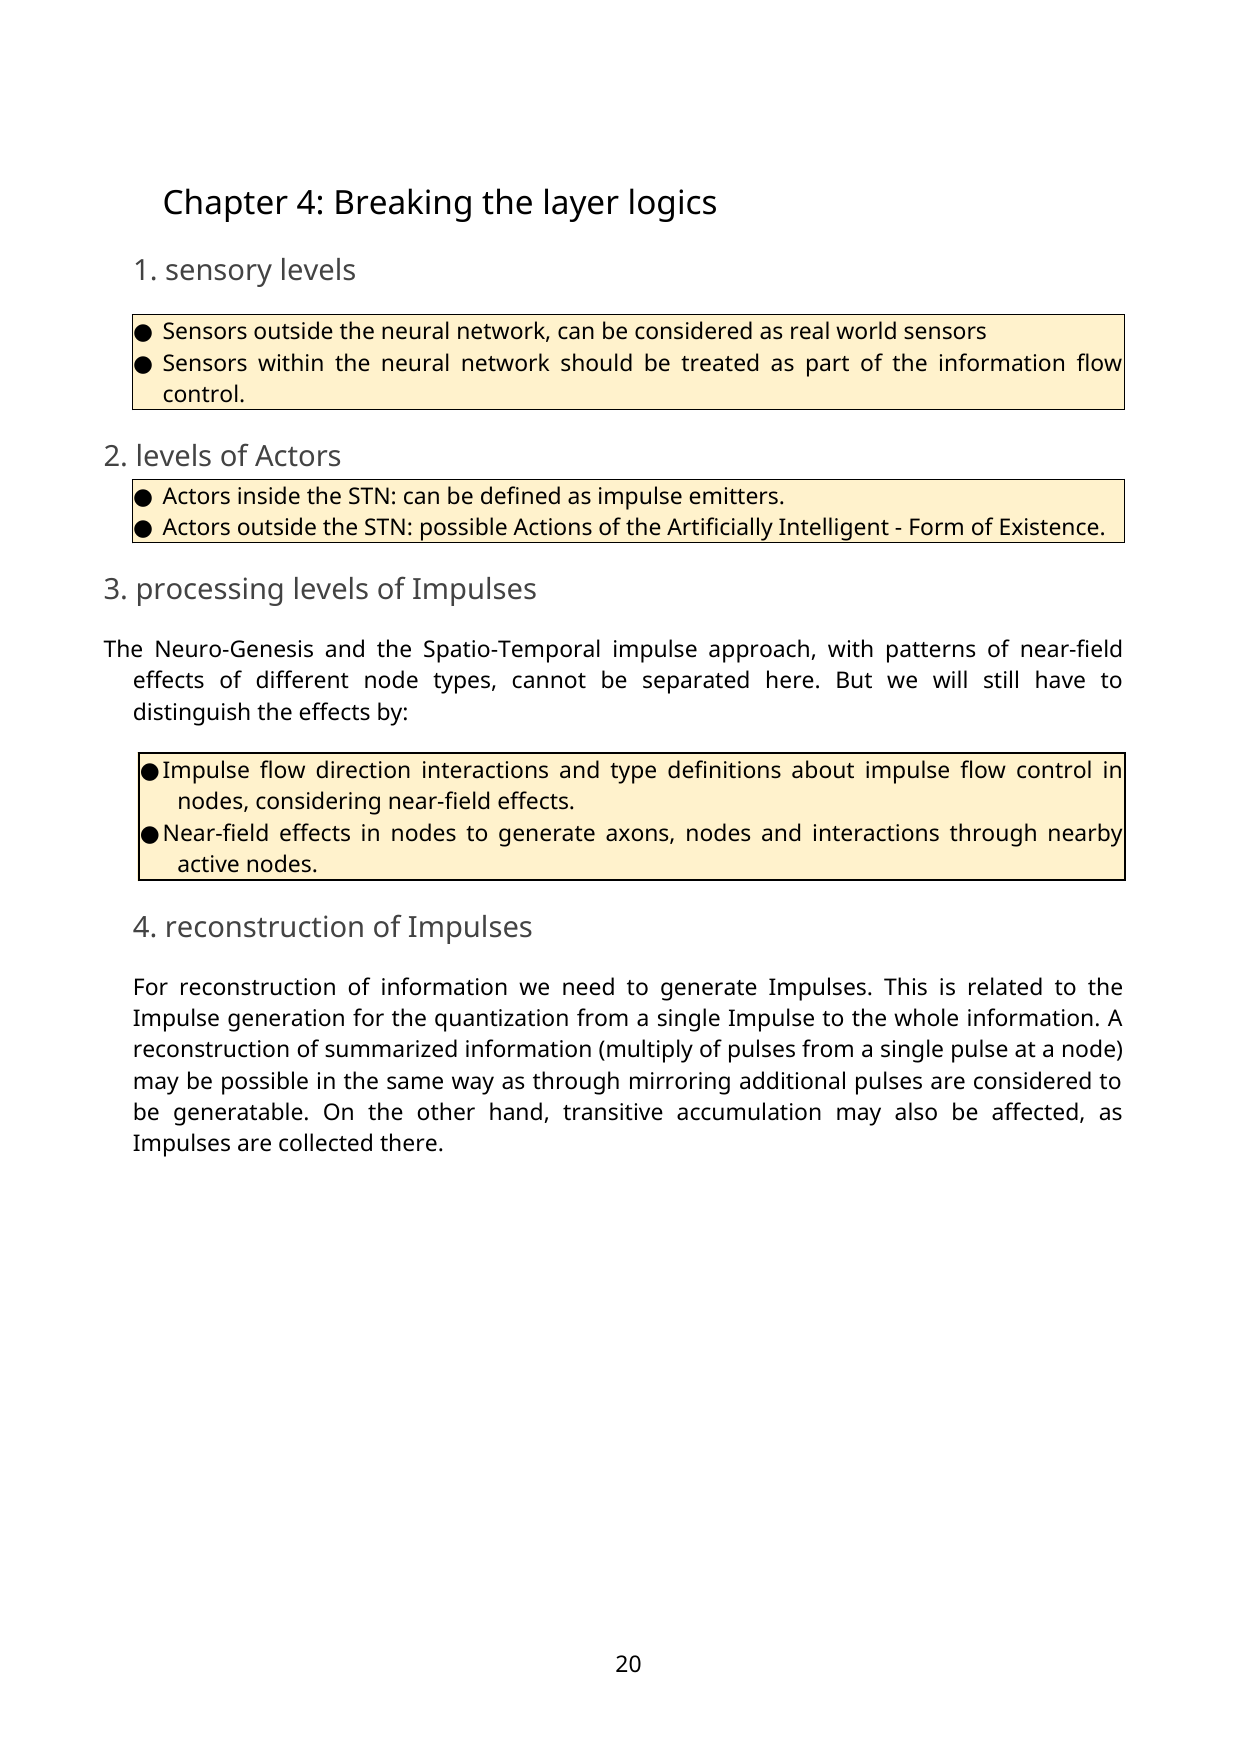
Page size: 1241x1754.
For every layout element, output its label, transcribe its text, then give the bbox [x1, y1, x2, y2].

subtitle 2. levels of Actors [103, 435, 1124, 475]
list Actors outside the STN: possible Actions of the Artificially Intelligent - Form of Existence. [133, 510, 1124, 542]
text For reconstruction of information we need to generate Impulses. This is related to the Impulse generation for the quantization from a single Impulse to the whole information. A reconstruction of summarized information (multiply of pulses from a single pulse at a node) may be possible in the same way as through mirroring additional pulses are considered to be generatable. On the other hand, transitive accumulation may also be affected, as Impulses are collected there. [133, 971, 1124, 1158]
list Actors inside the STN: can be defined as impulse emitters. [133, 480, 1124, 510]
subtitle 1. sensory levels [133, 249, 1090, 289]
subtitle Chapter 4: Breaking the layer logics [162, 179, 1090, 224]
list Sensors outside the neural network, can be considered as real world sensors [133, 315, 1124, 346]
subtitle 3. processing levels of Impulses [103, 568, 1124, 608]
list Near-field effects in nodes to generate axons, nodes and interactions through nearby active nodes. [140, 814, 1124, 879]
list Sensors within the neural network should be treated as part of the information flow control. [133, 346, 1124, 409]
list Impulse flow direction interactions and type definitions about impulse flow control in nodes, considering near-field effects. [140, 754, 1124, 814]
subtitle 4. reconstruction of Impulses [133, 906, 1124, 946]
text The Neuro-Genesis and the Spatio-Temporal impulse approach, with patterns of near-field effects of different node types, cannot be separated here. But we will still have to distinguish the effects by: [103, 633, 1124, 727]
